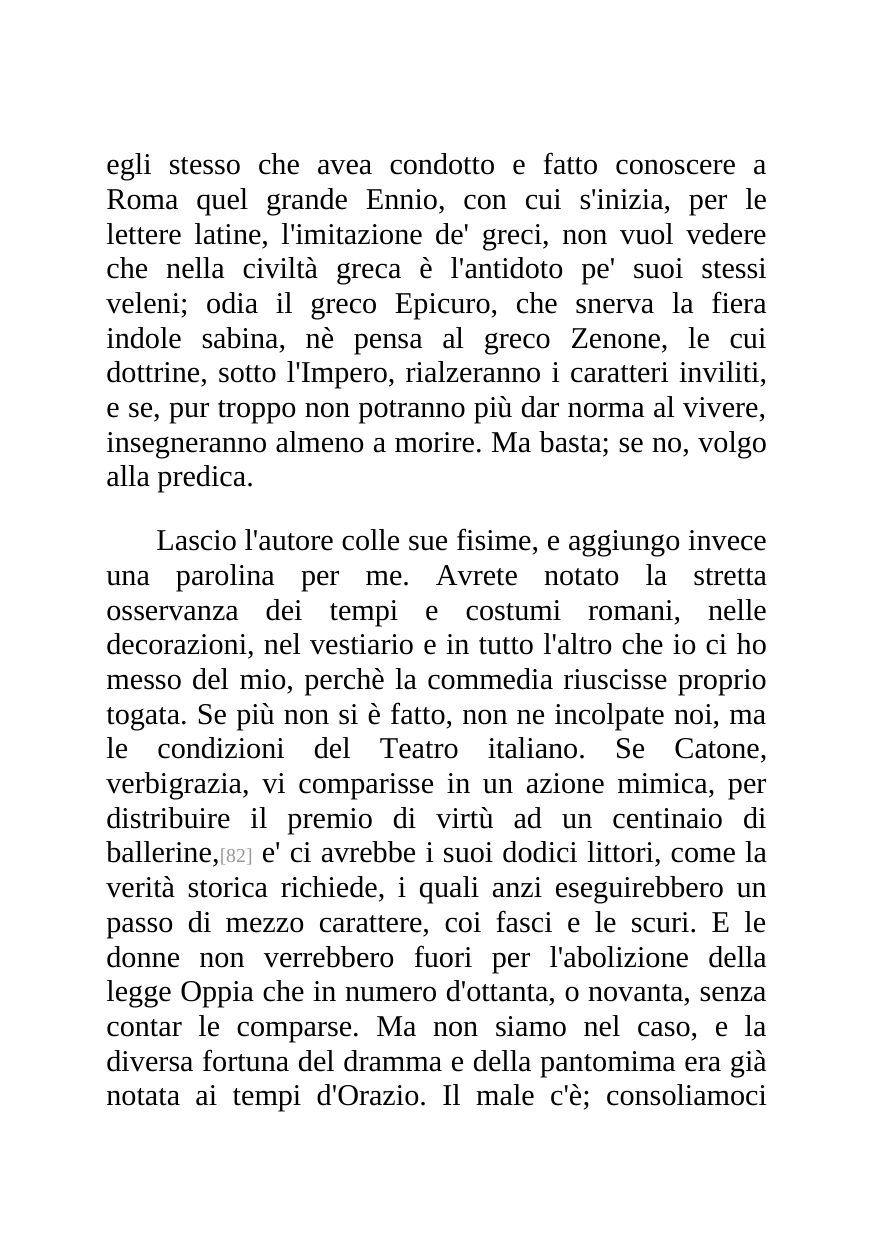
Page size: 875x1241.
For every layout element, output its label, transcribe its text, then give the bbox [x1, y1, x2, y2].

text egli stesso che avea condotto e fatto conoscere a Roma quel grande Ennio, con cui s'inizia, per le lettere latine, l'imitazione de' greci, non vuol vedere che nella civiltà greca è l'antidoto pe' suoi stessi veleni; odia il greco Epicuro, che snerva la fiera indole sabina, nè pensa al greco Zenone, le cui dottrine, sotto l'Impero, rialzeranno i caratteri inviliti, e se, pur troppo non potranno più dar norma al vivere, insegneranno almeno a morire. Ma basta; se no, volgo alla predica. [106, 146, 768, 493]
text Lascio l'autore colle sue fisime, e aggiungo invece una parolina per me. Avrete notato la stretta osservanza dei tempi e costumi romani, nelle decorazioni, nel vestiario e in tutto l'altro che io ci ho messo del mio, perchè la commedia riuscisse proprio togata. Se più non si è fatto, non ne incolpate noi, ma le condizioni del Teatro italiano. Se Catone, verbigrazia, vi comparisse in un azione mimica, per distribuire il premio di virtù ad un centinaio di ballerine,[82] e' ci avrebbe i suoi dodici littori, come la verità storica richiede, i quali anzi eseguirebbero un passo di mezzo carattere, coi fasci e le scuri. E le donne non verrebbero fuori per l'abolizione della legge Oppia che in numero d'ottanta, o novanta, senza contar le comparse. Ma non siamo nel caso, e la diversa fortuna del dramma e della pantomima era già notata ai tempi d'Orazio. Il male c'è; consoliamoci [106, 522, 768, 1112]
